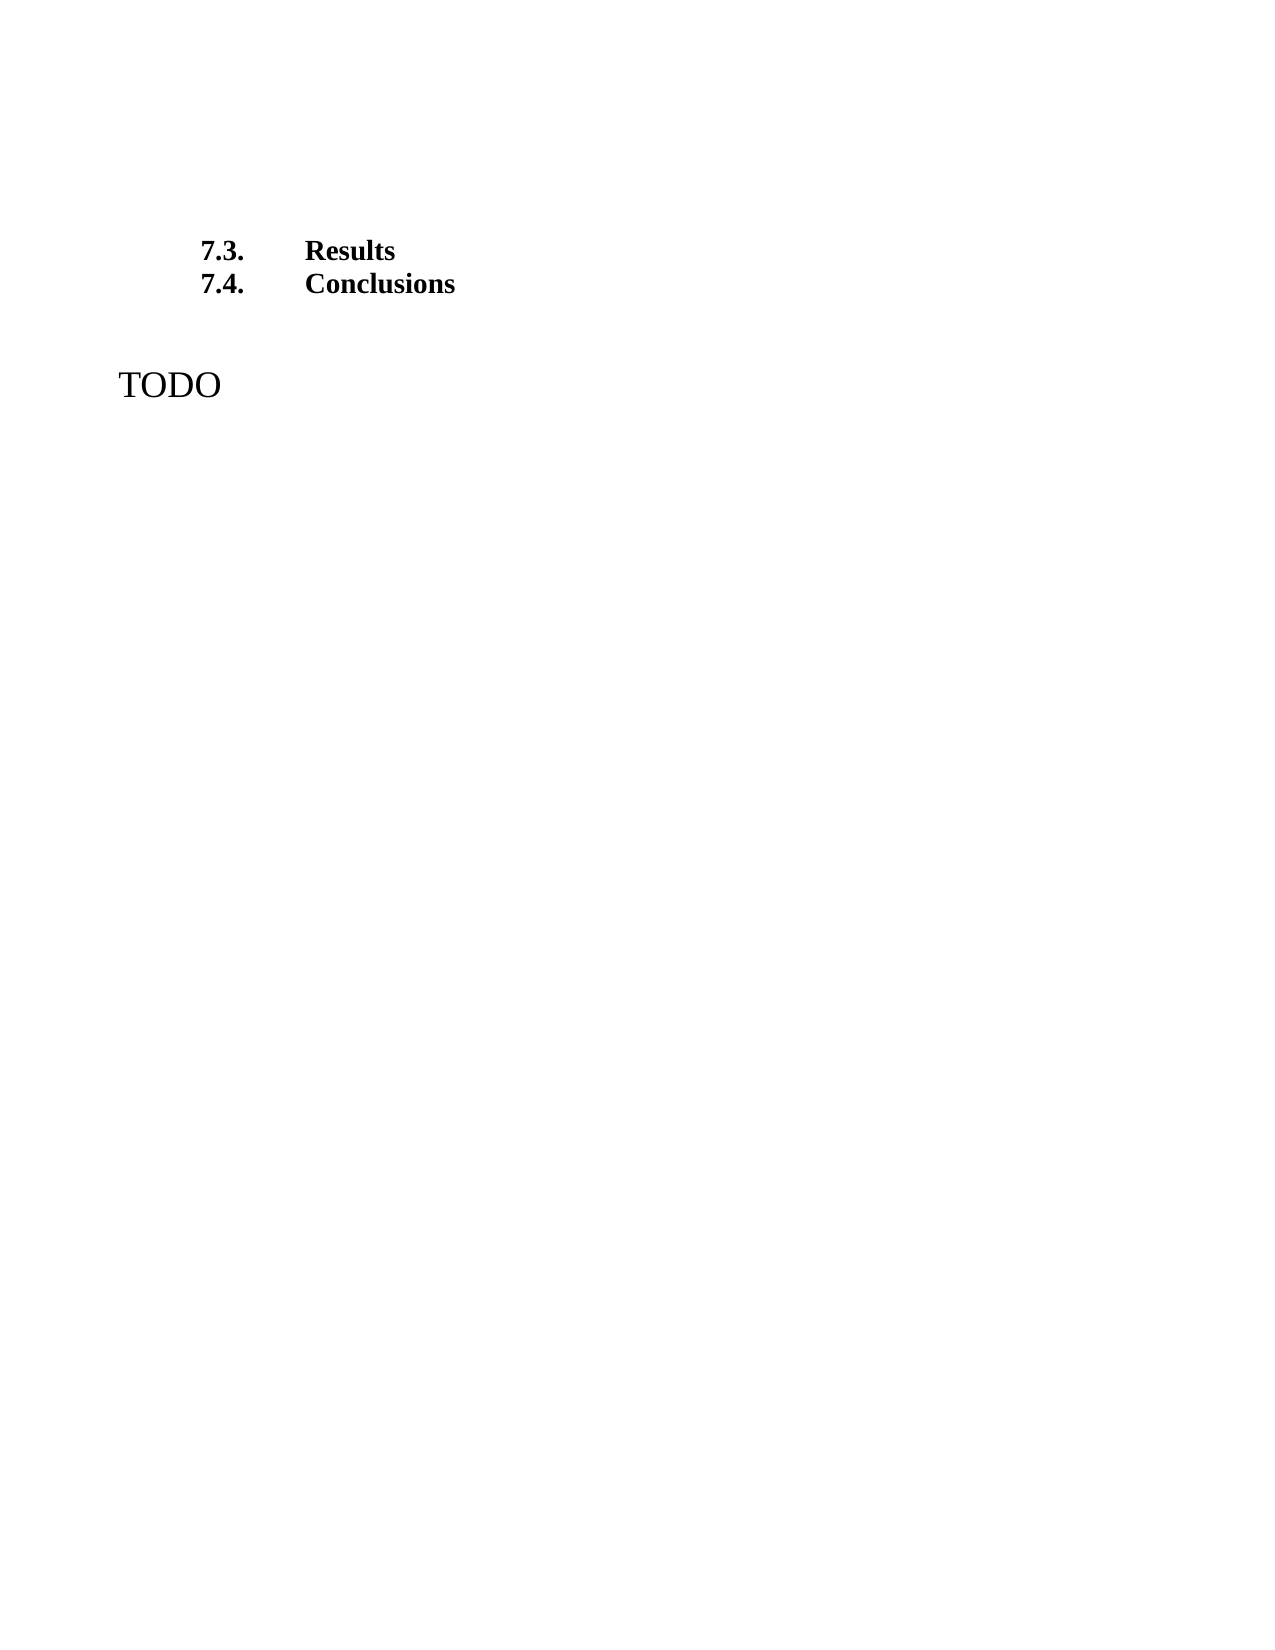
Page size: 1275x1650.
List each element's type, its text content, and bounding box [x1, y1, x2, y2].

text TODO [118, 362, 1157, 406]
list Results [193, 233, 1157, 267]
list Conclusions [193, 267, 1157, 300]
